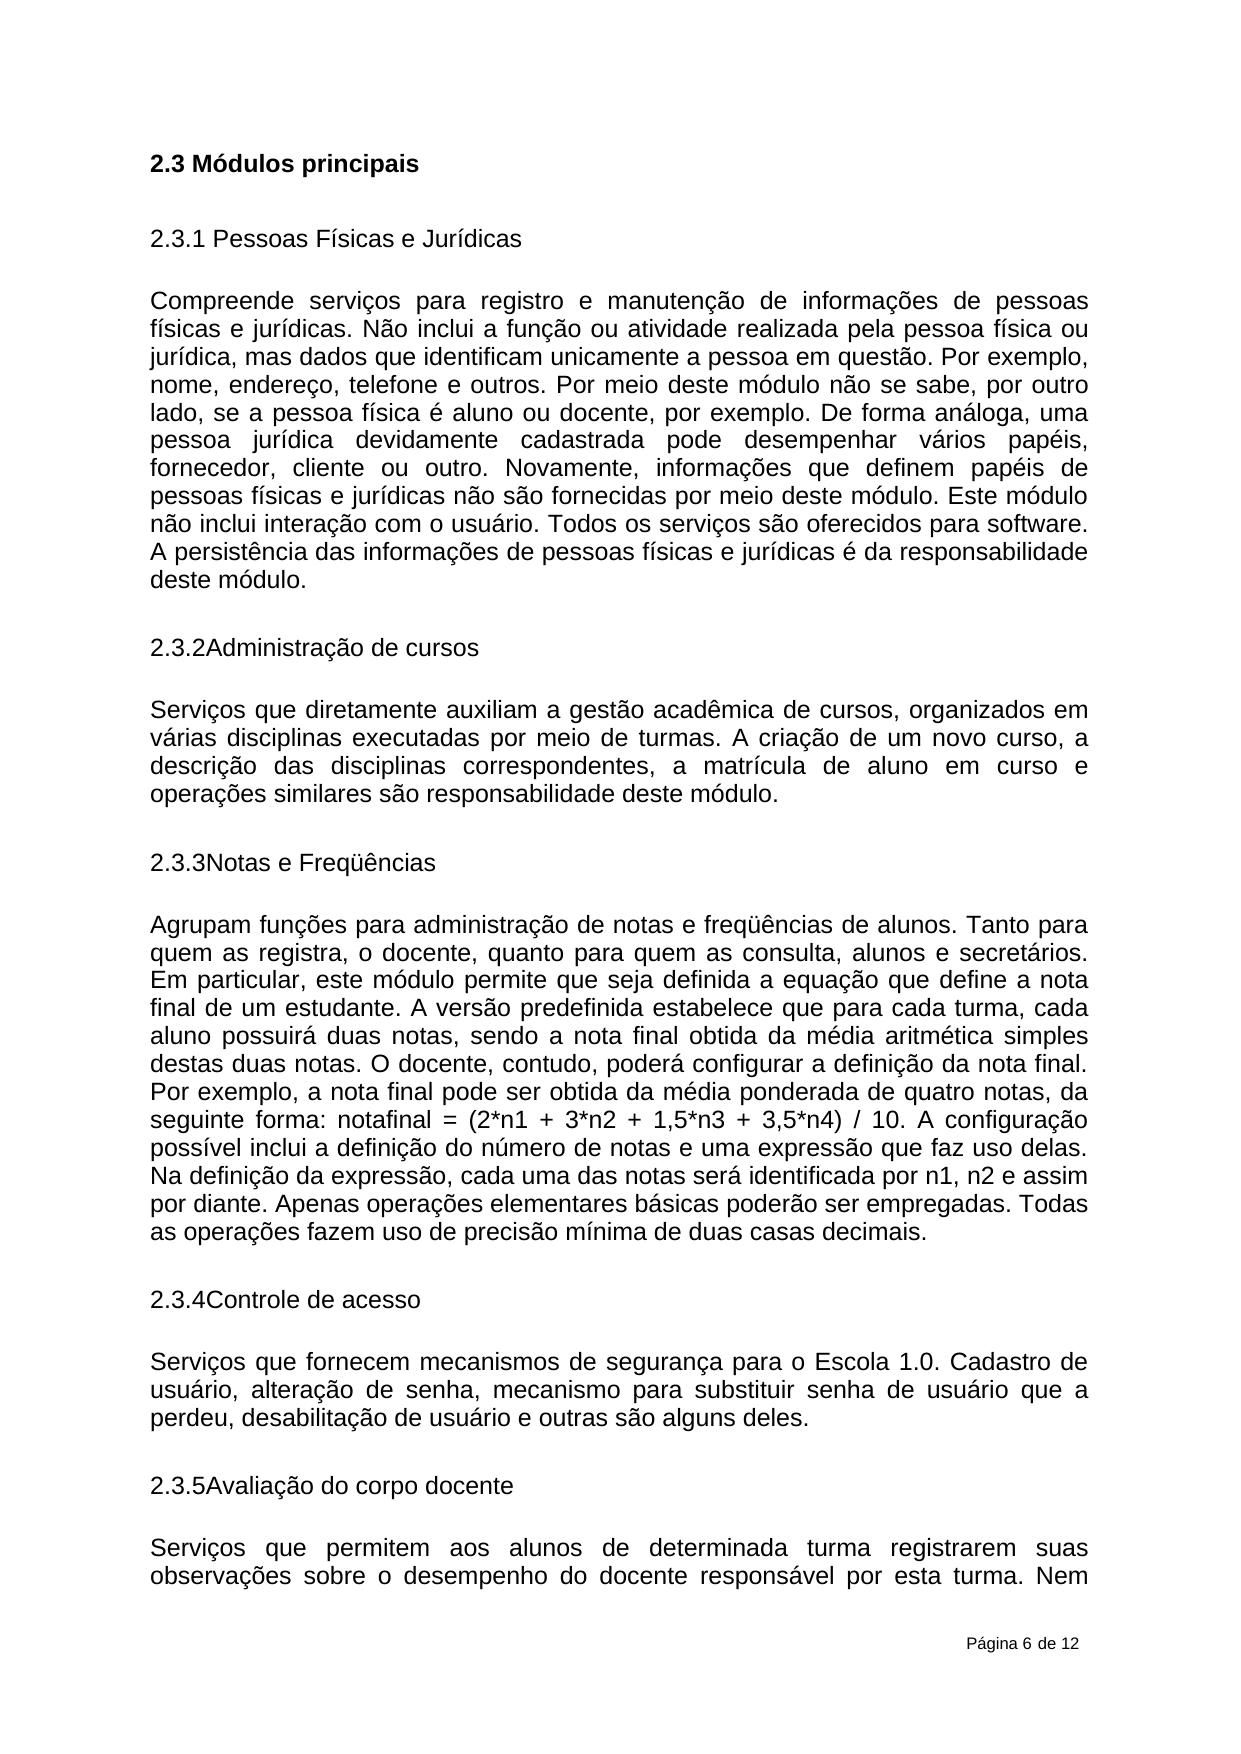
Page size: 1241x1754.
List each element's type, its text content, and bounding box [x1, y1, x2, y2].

subtitle Administração de cursos [150, 634, 1090, 662]
subtitle Notas e Freqüências [150, 848, 1090, 876]
subtitle Avaliação do corpo docente [150, 1472, 1090, 1500]
subtitle Pessoas Físicas e Jurídicas [150, 224, 1090, 252]
text Serviços que fornecem mecanismos de segurança para o Escola 1.0. Cadastro de usuário, alteração de senha, mecanismo para substituir senha de usuário que a perdeu, desabilitação de usuário e outras são alguns deles. [150, 1348, 1090, 1432]
text Serviços que permitem aos alunos de determinada turma registrarem suas observações sobre o desempenho do docente responsável por esta turma. Nem [150, 1534, 1090, 1590]
text Compreende serviços para registro e manutenção de informações de pessoas físicas e jurídicas. Não inclui a função ou atividade realizada pela pessoa física ou jurídica, mas dados que identificam unicamente a pessoa em questão. Por exemplo, nome, endereço, telefone e outros. Por meio deste módulo não se sabe, por outro lado, se a pessoa física é aluno ou docente, por exemplo. De forma análoga, uma pessoa jurídica devidamente cadastrada pode desempenhar vários papéis, fornecedor, cliente ou outro. Novamente, informações que definem papéis de pessoas físicas e jurídicas não são fornecidas por meio deste módulo. Este módulo não inclui interação com o usuário. Todos os serviços são oferecidos para software. A persistência das informações de pessoas físicas e jurídicas é da responsabilidade deste módulo. [150, 287, 1090, 594]
subtitle Controle de acesso [150, 1286, 1090, 1314]
text Agrupam funções para administração de notas e freqüências de alunos. Tanto para quem as registra, o docente, quanto para quem as consulta, alunos e secretários. Em particular, este módulo permite que seja definida a equação que define a nota final de um estudante. A versão predefinida estabelece que para cada turma, cada aluno possuirá duas notas, sendo a nota final obtida da média aritmética simples destas duas notas. O docente, contudo, poderá configurar a definição da nota final. Por exemplo, a nota final pode ser obtida da média ponderada de quatro notas, da seguinte forma: notafinal = (2*n1 + 3*n2 + 1,5*n3 + 3,5*n4) / 10. A configuração possível inclui a definição do número de notas e uma expressão que faz uso delas. Na definição da expressão, cada uma das notas será identificada por n1, n2 e assim por diante. Apenas operações elementares básicas poderão ser empregadas. Todas as operações fazem uso de precisão mínima de duas casas decimais. [150, 910, 1090, 1245]
subtitle Módulos principais [150, 150, 1090, 178]
text Serviços que diretamente auxiliam a gestão acadêmica de cursos, organizados em várias disciplinas executadas por meio de turmas. A criação de um novo curso, a descrição das disciplinas correspondentes, a matrícula de aluno em curso e operações similares são responsabilidade deste módulo. [150, 696, 1090, 808]
